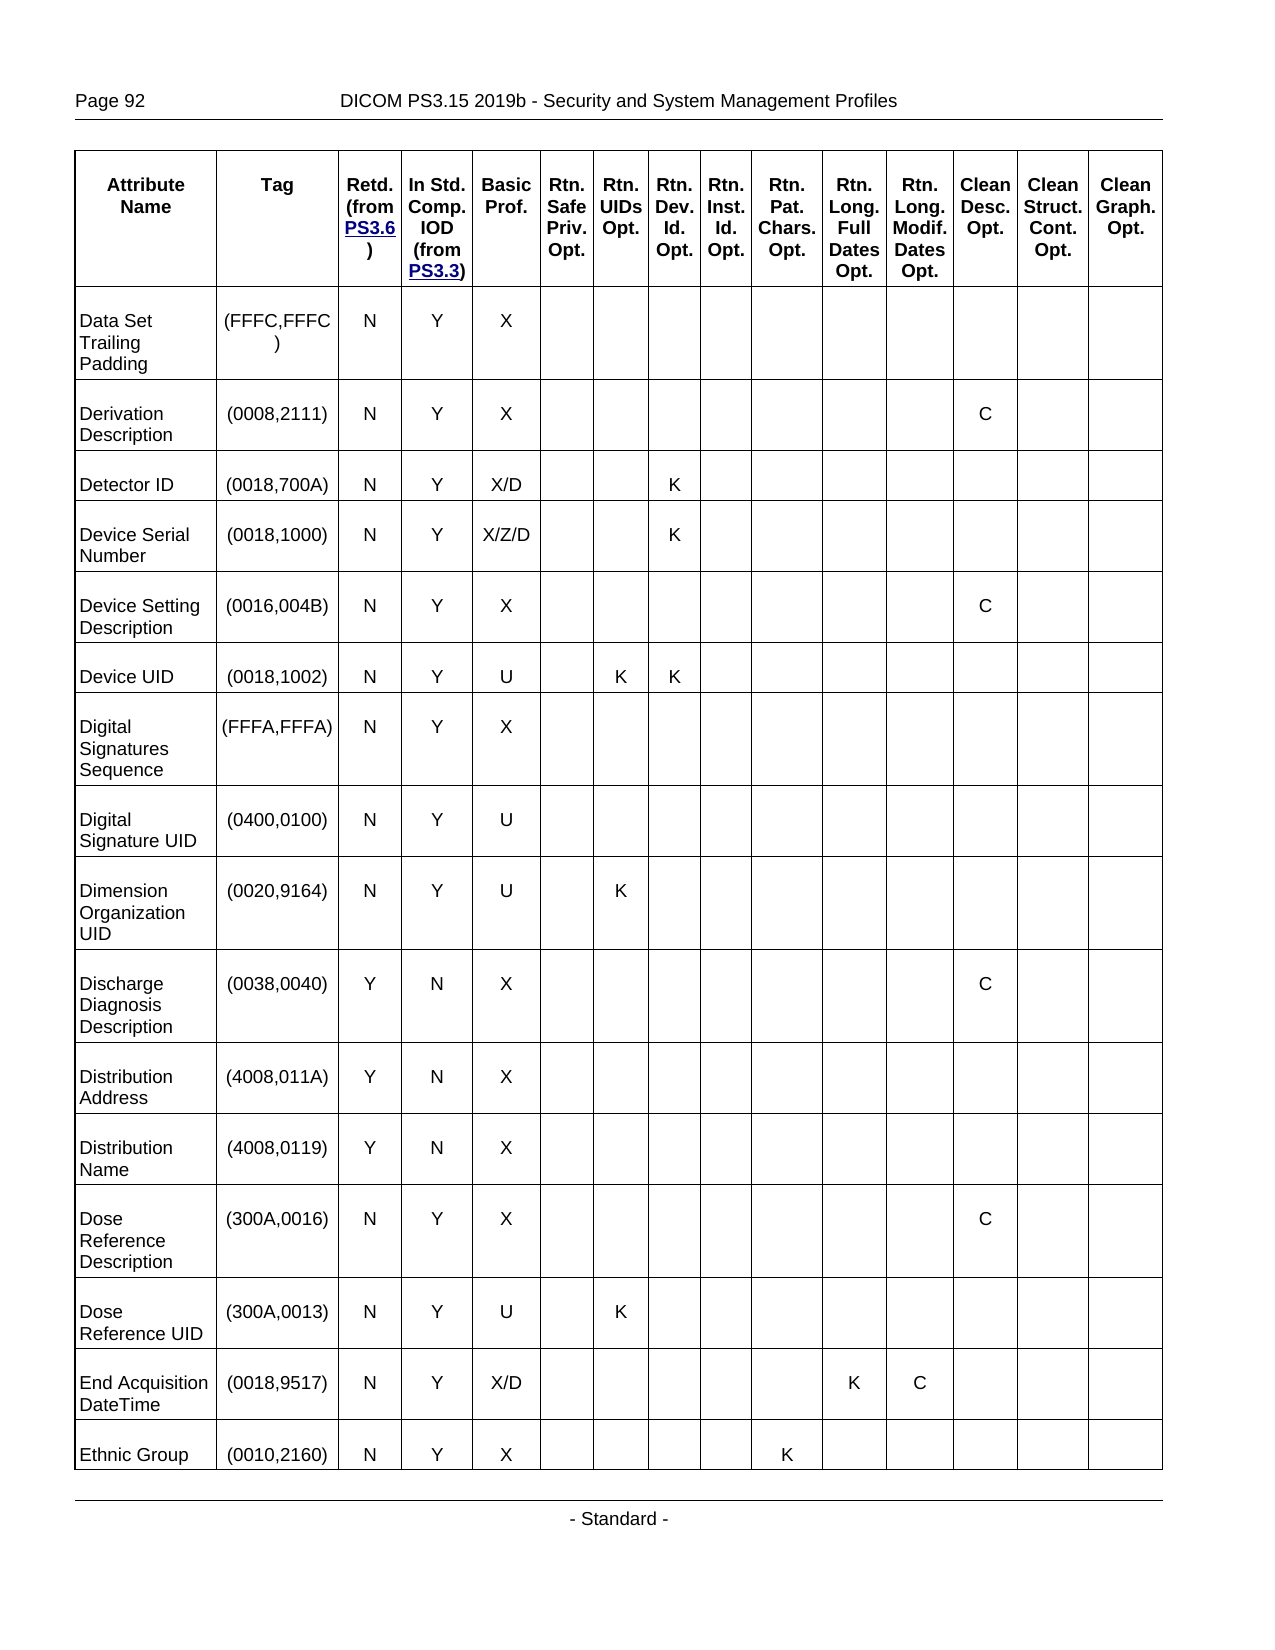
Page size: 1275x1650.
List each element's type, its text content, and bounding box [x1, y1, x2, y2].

table_cell [594, 1043, 648, 1113]
table_cell [594, 1185, 648, 1277]
table_cell [701, 1043, 751, 1113]
table_cell (0018,1002) [217, 643, 338, 692]
table_cell (0018,9517) [217, 1349, 338, 1419]
table_cell Y [339, 1043, 401, 1113]
table_cell [594, 693, 648, 785]
table_cell [649, 572, 700, 642]
table_cell [954, 287, 1017, 379]
table_cell [887, 451, 953, 500]
table_cell U [473, 1278, 540, 1348]
table_cell [1089, 380, 1162, 450]
table_cell [541, 451, 593, 500]
table_cell [541, 1420, 593, 1469]
table_cell X [473, 693, 540, 785]
table_cell [752, 572, 822, 642]
table_cell Discharge Diagnosis Description [76, 950, 216, 1042]
table_cell Distribution Address [76, 1043, 216, 1113]
table_header Clean Desc. Opt. [954, 151, 1017, 286]
table_cell [701, 857, 751, 949]
table_header Basic Prof. [473, 151, 540, 286]
table_cell [823, 501, 886, 571]
table_cell [752, 287, 822, 379]
table_header Retd. (from PS3.6) [339, 151, 401, 286]
table_cell [649, 1420, 700, 1469]
table_cell [823, 380, 886, 450]
table_cell [752, 1349, 822, 1419]
table_cell Detector ID [76, 451, 216, 500]
table_cell [1089, 1420, 1162, 1469]
table_cell [1089, 857, 1162, 949]
table_cell (0400,0100) [217, 786, 338, 856]
table_cell [887, 1420, 953, 1469]
table_cell [594, 786, 648, 856]
table_cell (4008,011A) [217, 1043, 338, 1113]
table_cell X [473, 287, 540, 379]
table_cell [1089, 1278, 1162, 1348]
table_cell [649, 693, 700, 785]
table_cell X [473, 1420, 540, 1469]
table_cell Dose Reference Description [76, 1185, 216, 1277]
table_cell Derivation Description [76, 380, 216, 450]
table_cell N [339, 1349, 401, 1419]
table_header Clean Struct. Cont. Opt. [1018, 151, 1088, 286]
table_cell [541, 1185, 593, 1277]
table_cell [752, 693, 822, 785]
table_header Rtn. Long. Modif. Dates Opt. [887, 151, 953, 286]
table_cell [1089, 1114, 1162, 1184]
table_cell [701, 380, 751, 450]
table_cell [541, 572, 593, 642]
table_cell X/Z/D [473, 501, 540, 571]
table_cell [649, 786, 700, 856]
table_cell [1089, 451, 1162, 500]
table_cell [1089, 693, 1162, 785]
table_cell [1018, 1420, 1088, 1469]
table_cell [887, 643, 953, 692]
table_cell [954, 693, 1017, 785]
table_cell Device Serial Number [76, 501, 216, 571]
table_cell [1089, 1185, 1162, 1277]
table_cell (0018,700A) [217, 451, 338, 500]
table_cell [752, 1114, 822, 1184]
table_cell [594, 1420, 648, 1469]
table_cell [1018, 287, 1088, 379]
table_cell N [339, 451, 401, 500]
table_cell [823, 1114, 886, 1184]
table_cell [701, 786, 751, 856]
table_cell U [473, 857, 540, 949]
table_cell [649, 380, 700, 450]
table_cell [954, 1420, 1017, 1469]
table_cell Device Setting Description [76, 572, 216, 642]
table_cell [954, 1278, 1017, 1348]
table_cell [594, 287, 648, 379]
table_cell (0010,2160) [217, 1420, 338, 1469]
table_cell [701, 1420, 751, 1469]
table_cell [752, 950, 822, 1042]
table_cell [752, 643, 822, 692]
table_cell [823, 693, 886, 785]
table_cell [1018, 501, 1088, 571]
table_cell Y [402, 643, 472, 692]
table_cell [701, 950, 751, 1042]
table_cell K [649, 501, 700, 571]
table_cell [1018, 1114, 1088, 1184]
table_cell X/D [473, 1349, 540, 1419]
table_cell [594, 1349, 648, 1419]
table_cell [1018, 786, 1088, 856]
table_cell [752, 1043, 822, 1113]
table_cell Dose Reference UID [76, 1278, 216, 1348]
table_cell [701, 1349, 751, 1419]
table_cell X [473, 380, 540, 450]
table_header Rtn. UIDs Opt. [594, 151, 648, 286]
table_cell [701, 451, 751, 500]
table_cell N [339, 380, 401, 450]
table_cell K [594, 1278, 648, 1348]
table_cell [541, 1114, 593, 1184]
table_cell [1089, 501, 1162, 571]
table_cell [887, 287, 953, 379]
table_cell [823, 451, 886, 500]
table_cell [1018, 950, 1088, 1042]
table_cell U [473, 786, 540, 856]
table_cell Dimension Organization UID [76, 857, 216, 949]
table_cell N [402, 950, 472, 1042]
table_cell [887, 1114, 953, 1184]
table_cell [823, 1420, 886, 1469]
table_cell X [473, 1043, 540, 1113]
table_cell [1018, 643, 1088, 692]
table_cell Y [402, 1278, 472, 1348]
table_cell N [402, 1043, 472, 1113]
table_cell [701, 693, 751, 785]
table_cell [823, 643, 886, 692]
table_cell [887, 380, 953, 450]
table_cell [541, 1043, 593, 1113]
table_cell [541, 693, 593, 785]
table_cell [594, 950, 648, 1042]
table_cell [887, 857, 953, 949]
table_cell Distribution Name [76, 1114, 216, 1184]
table_cell C [954, 1185, 1017, 1277]
table_cell Device UID [76, 643, 216, 692]
table_cell [752, 451, 822, 500]
table_cell [1018, 572, 1088, 642]
table_cell [954, 857, 1017, 949]
table_cell X/D [473, 451, 540, 500]
table_cell [1089, 1349, 1162, 1419]
table_cell X [473, 572, 540, 642]
table_cell Ethnic Group [76, 1420, 216, 1469]
table_cell [887, 1043, 953, 1113]
table_cell Y [402, 287, 472, 379]
table_cell End Acquisition DateTime [76, 1349, 216, 1419]
table_cell Y [402, 693, 472, 785]
table_cell Y [402, 1185, 472, 1277]
table_cell [541, 1278, 593, 1348]
table_cell [541, 1349, 593, 1419]
table_cell Y [402, 451, 472, 500]
table_cell Digital Signatures Sequence [76, 693, 216, 785]
table_cell [594, 1114, 648, 1184]
table_cell N [339, 287, 401, 379]
table_cell [752, 1278, 822, 1348]
table_cell [752, 380, 822, 450]
table_cell [823, 786, 886, 856]
table_header Rtn. Inst. Id. Opt. [701, 151, 751, 286]
table_cell [954, 643, 1017, 692]
table_cell N [339, 643, 401, 692]
table_cell [954, 1114, 1017, 1184]
table_cell [594, 451, 648, 500]
table_cell [887, 1278, 953, 1348]
table_cell K [594, 857, 648, 949]
table_cell [701, 1278, 751, 1348]
table_cell (0016,004B) [217, 572, 338, 642]
table_cell [541, 287, 593, 379]
table_cell [823, 1043, 886, 1113]
table_cell K [594, 643, 648, 692]
table_cell X [473, 950, 540, 1042]
table_cell [1018, 1349, 1088, 1419]
table_cell K [649, 451, 700, 500]
table_cell K [649, 643, 700, 692]
table_cell [541, 643, 593, 692]
table_cell [887, 693, 953, 785]
table_cell [701, 287, 751, 379]
table_cell [701, 643, 751, 692]
table_cell (0008,2111) [217, 380, 338, 450]
table_cell [649, 857, 700, 949]
table_cell Digital Signature UID [76, 786, 216, 856]
table_cell [649, 950, 700, 1042]
table_cell N [339, 693, 401, 785]
table_cell [541, 380, 593, 450]
table_cell Y [402, 1349, 472, 1419]
table_cell [954, 451, 1017, 500]
table_cell [649, 1043, 700, 1113]
table_cell [1089, 643, 1162, 692]
table_cell Y [402, 380, 472, 450]
table_cell [701, 501, 751, 571]
table_cell N [339, 1278, 401, 1348]
table_cell Y [402, 857, 472, 949]
table_cell [752, 786, 822, 856]
table_cell [823, 1185, 886, 1277]
table_cell (0018,1000) [217, 501, 338, 571]
table_cell [541, 501, 593, 571]
table_cell [1089, 1043, 1162, 1113]
table_cell X [473, 1114, 540, 1184]
table_cell (4008,0119) [217, 1114, 338, 1184]
table_header Rtn. Dev. Id. Opt. [649, 151, 700, 286]
table_cell [823, 572, 886, 642]
table_cell [649, 1114, 700, 1184]
table_header Rtn. Safe Priv. Opt. [541, 151, 593, 286]
table_cell [823, 857, 886, 949]
table_cell Y [402, 572, 472, 642]
table_cell [1018, 857, 1088, 949]
table_cell [1089, 572, 1162, 642]
table_cell Y [339, 1114, 401, 1184]
table_cell [823, 1278, 886, 1348]
table_cell Data Set Trailing Padding [76, 287, 216, 379]
table_cell [823, 950, 886, 1042]
table_header In Std. Comp. IOD (from PS3.3) [402, 151, 472, 286]
table_cell (300A,0016) [217, 1185, 338, 1277]
table_cell [887, 501, 953, 571]
table_cell [541, 857, 593, 949]
table_cell N [339, 1420, 401, 1469]
table_header Attribute Name [76, 151, 216, 286]
table_cell [1018, 451, 1088, 500]
table_cell (0020,9164) [217, 857, 338, 949]
table_cell U [473, 643, 540, 692]
table_cell [954, 1043, 1017, 1113]
table_cell C [887, 1349, 953, 1419]
table_cell Y [402, 1420, 472, 1469]
table_cell [649, 287, 700, 379]
table_cell Y [339, 950, 401, 1042]
table_cell [954, 1349, 1017, 1419]
table_cell N [339, 857, 401, 949]
table_cell [887, 950, 953, 1042]
table_cell Y [402, 501, 472, 571]
table_cell [594, 380, 648, 450]
table_cell [541, 786, 593, 856]
table_cell [752, 501, 822, 571]
table_cell [1089, 786, 1162, 856]
table_cell (FFFA,FFFA) [217, 693, 338, 785]
table_cell [594, 501, 648, 571]
table_cell N [339, 501, 401, 571]
table_cell [701, 572, 751, 642]
table_cell [649, 1278, 700, 1348]
table_cell [752, 1185, 822, 1277]
table_header Clean Graph. Opt. [1089, 151, 1162, 286]
table_cell [823, 287, 886, 379]
table_cell K [823, 1349, 886, 1419]
table_cell [701, 1114, 751, 1184]
table_header Rtn. Long. Full Dates Opt. [823, 151, 886, 286]
table_cell [1018, 1185, 1088, 1277]
table_cell C [954, 380, 1017, 450]
table_header Rtn. Pat. Chars. Opt. [752, 151, 822, 286]
table_cell [887, 572, 953, 642]
table_cell [1018, 1043, 1088, 1113]
table_cell [887, 1185, 953, 1277]
table_cell N [339, 572, 401, 642]
table_cell [887, 786, 953, 856]
table_cell [1018, 1278, 1088, 1348]
table_cell [649, 1185, 700, 1277]
table_cell C [954, 572, 1017, 642]
table_cell (0038,0040) [217, 950, 338, 1042]
table_header Tag [217, 151, 338, 286]
table_cell N [339, 1185, 401, 1277]
table_cell K [752, 1420, 822, 1469]
table_cell (300A,0013) [217, 1278, 338, 1348]
table_cell [954, 786, 1017, 856]
table_cell C [954, 950, 1017, 1042]
table_cell [649, 1349, 700, 1419]
table_cell [701, 1185, 751, 1277]
table_cell [1089, 950, 1162, 1042]
table_cell Y [402, 786, 472, 856]
table_cell X [473, 1185, 540, 1277]
table_cell [594, 572, 648, 642]
table_cell N [402, 1114, 472, 1184]
table_cell [541, 950, 593, 1042]
table_cell [1089, 287, 1162, 379]
table_cell [1018, 693, 1088, 785]
table_cell [1018, 380, 1088, 450]
table_cell N [339, 786, 401, 856]
table_cell [752, 857, 822, 949]
table_cell (FFFC,FFFC) [217, 287, 338, 379]
table_cell [954, 501, 1017, 571]
